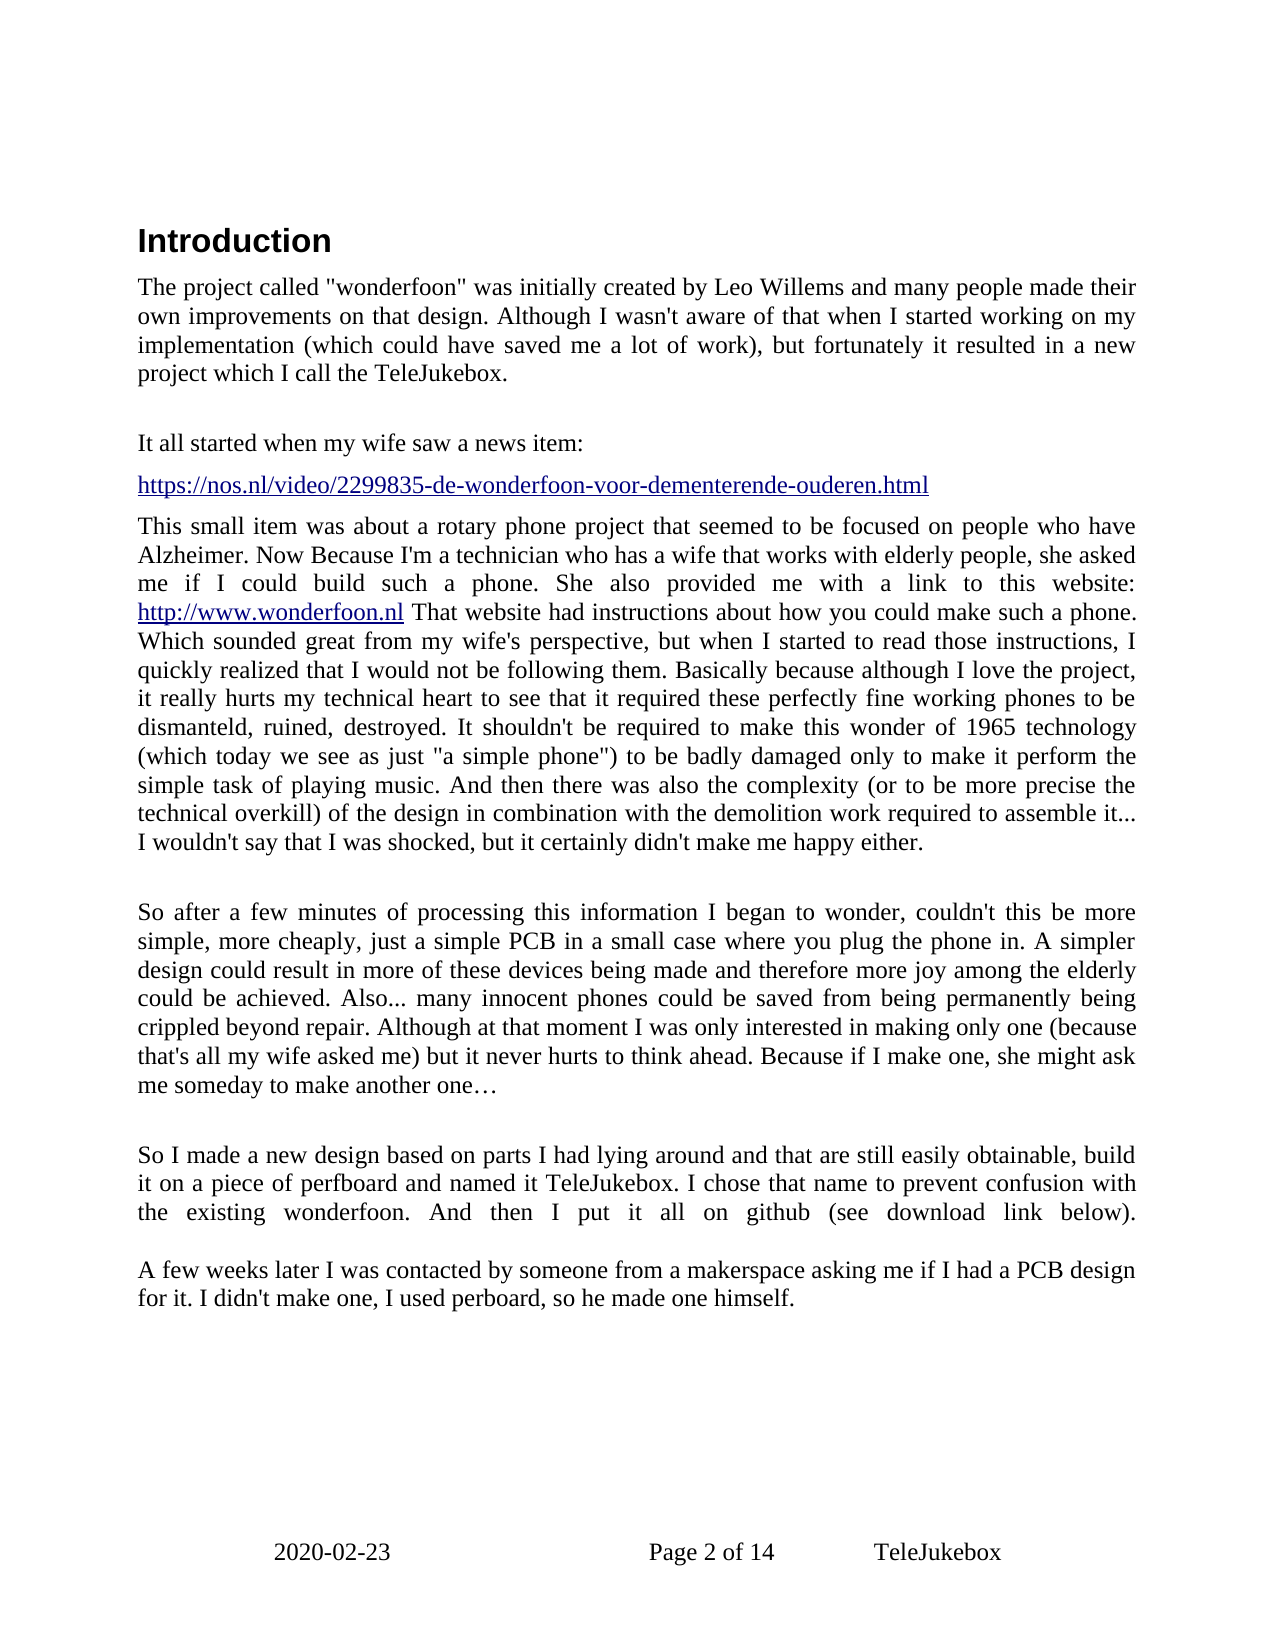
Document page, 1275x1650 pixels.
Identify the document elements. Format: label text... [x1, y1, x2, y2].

text Introduction [137, 221, 1138, 260]
text This small item was about a rotary phone project that seemed to be focused on people who have Alzheimer. Now Because I'm a technician who has a wife that works with elderly people, she asked me if I could build such a phone. She also provided me with a link to this website: http://www.wonderfoon.nl That website had instructions about how you could make such a phone. Which sounded great from my wife's perspective, but when I started to read those instructions, I quickly realized that I would not be following them. Basically because although I love the project, it really hurts my technical heart to see that it required these perfectly fine working phones to be dismanteld, ruined, destroyed. It shouldn't be required to make this wonder of 1965 technology (which today we see as just "a simple phone") to be badly damaged only to make it perform the simple task of playing music. And then there was also the complexity (or to be more precise the technical overkill) of the design in combination with the demolition work required to assemble it... I wouldn't say that I was shocked, but it certainly didn't make me happy either. [137, 511, 1138, 856]
text So after a few minutes of processing this information I began to wonder, couldn't this be more simple, more cheaply, just a simple PCB in a small case where you plug the phone in. A simpler design could result in more of these devices being made and therefore more joy among the elderly could be achieved. Also... many innocent phones could be saved from being permanently being crippled beyond repair. Although at that moment I was only interested in making only one (because that's all my wife asked me) but it never hurts to think ahead. Because if I make one, she might ask me someday to make another one… [137, 868, 1138, 1098]
text It all started when my wife saw a news item: [137, 400, 1138, 457]
text https://nos.nl/video/2299835-de-wonderfoon-voor-dementerende-ouderen.html [137, 470, 1138, 498]
text So I made a new design based on parts I had lying around and that are still easily obtainable, build it on a piece of perfboard and named it TeleJukebox. I chose that name to prevent confusion with the existing wonderfoon. And then I put it all on github (see download link below). A few weeks later I was contacted by someone from a makerspace asking me if I had a PCB design for it. I didn't make one, I used perboard, so he made one himself. [137, 1111, 1138, 1312]
text The project called "wonderfoon" was initially created by Leo Willems and many people made their own improvements on that design. Although I wasn't aware of that when I started working on my implementation (which could have saved me a lot of work), but fortunately it resulted in a new project which I call the TeleJukebox. [137, 272, 1138, 387]
